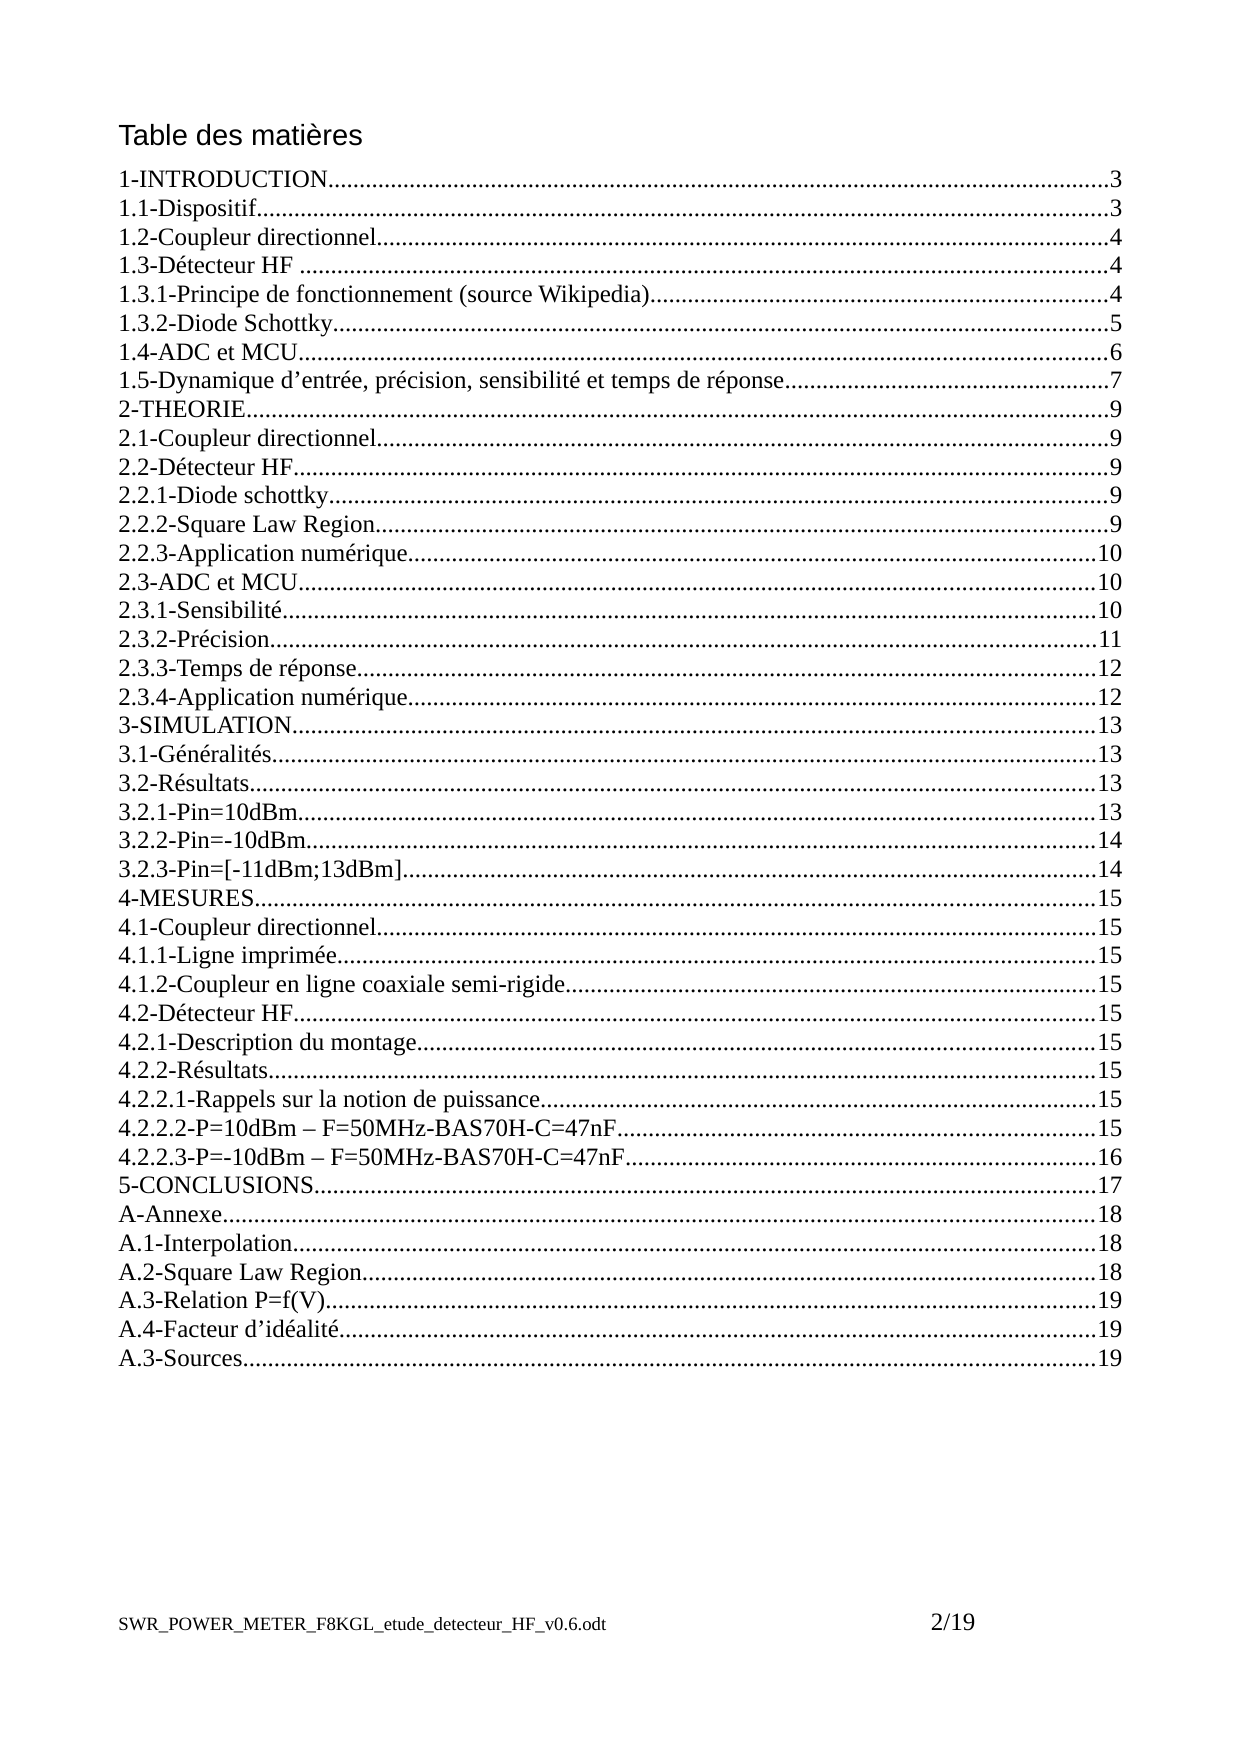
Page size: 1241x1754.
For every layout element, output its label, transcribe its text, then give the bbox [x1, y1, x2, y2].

text 1.4-ADC et MCU 6 [118, 337, 1122, 365]
text 1.5-Dynamique d’entrée, précision, sensibilité et temps de réponse 7 [118, 365, 1122, 394]
text 1.3-Détecteur HF 4 [118, 250, 1122, 279]
text 2.3-ADC et MCU 10 [118, 567, 1122, 595]
text 4.2.2.1-Rappels sur la notion de puissance 15 [118, 1084, 1122, 1113]
text 1.3.2-Diode Schottky 5 [118, 308, 1122, 337]
text 2.2.1-Diode schottky 9 [118, 480, 1122, 509]
text 2.3.4-Application numérique 12 [118, 682, 1122, 710]
text 1.3.1-Principe de fonctionnement (source Wikipedia) 4 [118, 279, 1122, 308]
text A.2-Square Law Region 18 [118, 1257, 1122, 1285]
text A.3-Relation P=f(V) 19 [118, 1285, 1122, 1314]
text 4.1-Coupleur directionnel 15 [118, 912, 1122, 940]
text 4.1.2-Coupleur en ligne coaxiale semi-rigide 15 [118, 969, 1122, 998]
text 3.2.2-Pin=-10dBm 14 [118, 825, 1122, 854]
text 1.1-Dispositif 3 [118, 193, 1122, 222]
text 2-THEORIE 9 [118, 394, 1122, 423]
text 3-SIMULATION 13 [118, 710, 1122, 739]
text 4.2.2.2-P=10dBm – F=50MHz-BAS70H-C=47nF 15 [118, 1113, 1122, 1142]
text 2.2.3-Application numérique 10 [118, 538, 1122, 567]
text 3.1-Généralités 13 [118, 739, 1122, 768]
text 2.3.3-Temps de réponse 12 [118, 653, 1122, 682]
subtitle Table des matières [118, 118, 1122, 152]
text 3.2.3-Pin=[-11dBm;13dBm] 14 [118, 854, 1122, 883]
text 2.3.1-Sensibilité 10 [118, 595, 1122, 624]
text A.1-Interpolation 18 [118, 1228, 1122, 1257]
text 4.2.2.3-P=-10dBm – F=50MHz-BAS70H-C=47nF 16 [118, 1142, 1122, 1170]
text 4.2.2-Résultats 15 [118, 1055, 1122, 1084]
text 5-CONCLUSIONS 17 [118, 1170, 1122, 1199]
text A.3-Sources 19 [118, 1343, 1122, 1372]
text 3.2.1-Pin=10dBm 13 [118, 797, 1122, 825]
text 1-INTRODUCTION 3 [118, 164, 1122, 193]
text A.4-Facteur d’idéalité 19 [118, 1314, 1122, 1343]
text 4-MESURES 15 [118, 883, 1122, 912]
text 2.1-Coupleur directionnel 9 [118, 423, 1122, 452]
text 3.2-Résultats 13 [118, 768, 1122, 797]
text 2.2.2-Square Law Region 9 [118, 509, 1122, 538]
text 2.3.2-Précision 11 [118, 624, 1122, 653]
text 4.2-Détecteur HF 15 [118, 998, 1122, 1027]
text 1.2-Coupleur directionnel 4 [118, 222, 1122, 250]
text 4.2.1-Description du montage 15 [118, 1027, 1122, 1055]
text 4.1.1-Ligne imprimée 15 [118, 940, 1122, 969]
text 2.2-Détecteur HF 9 [118, 452, 1122, 480]
text A-Annexe 18 [118, 1199, 1122, 1228]
